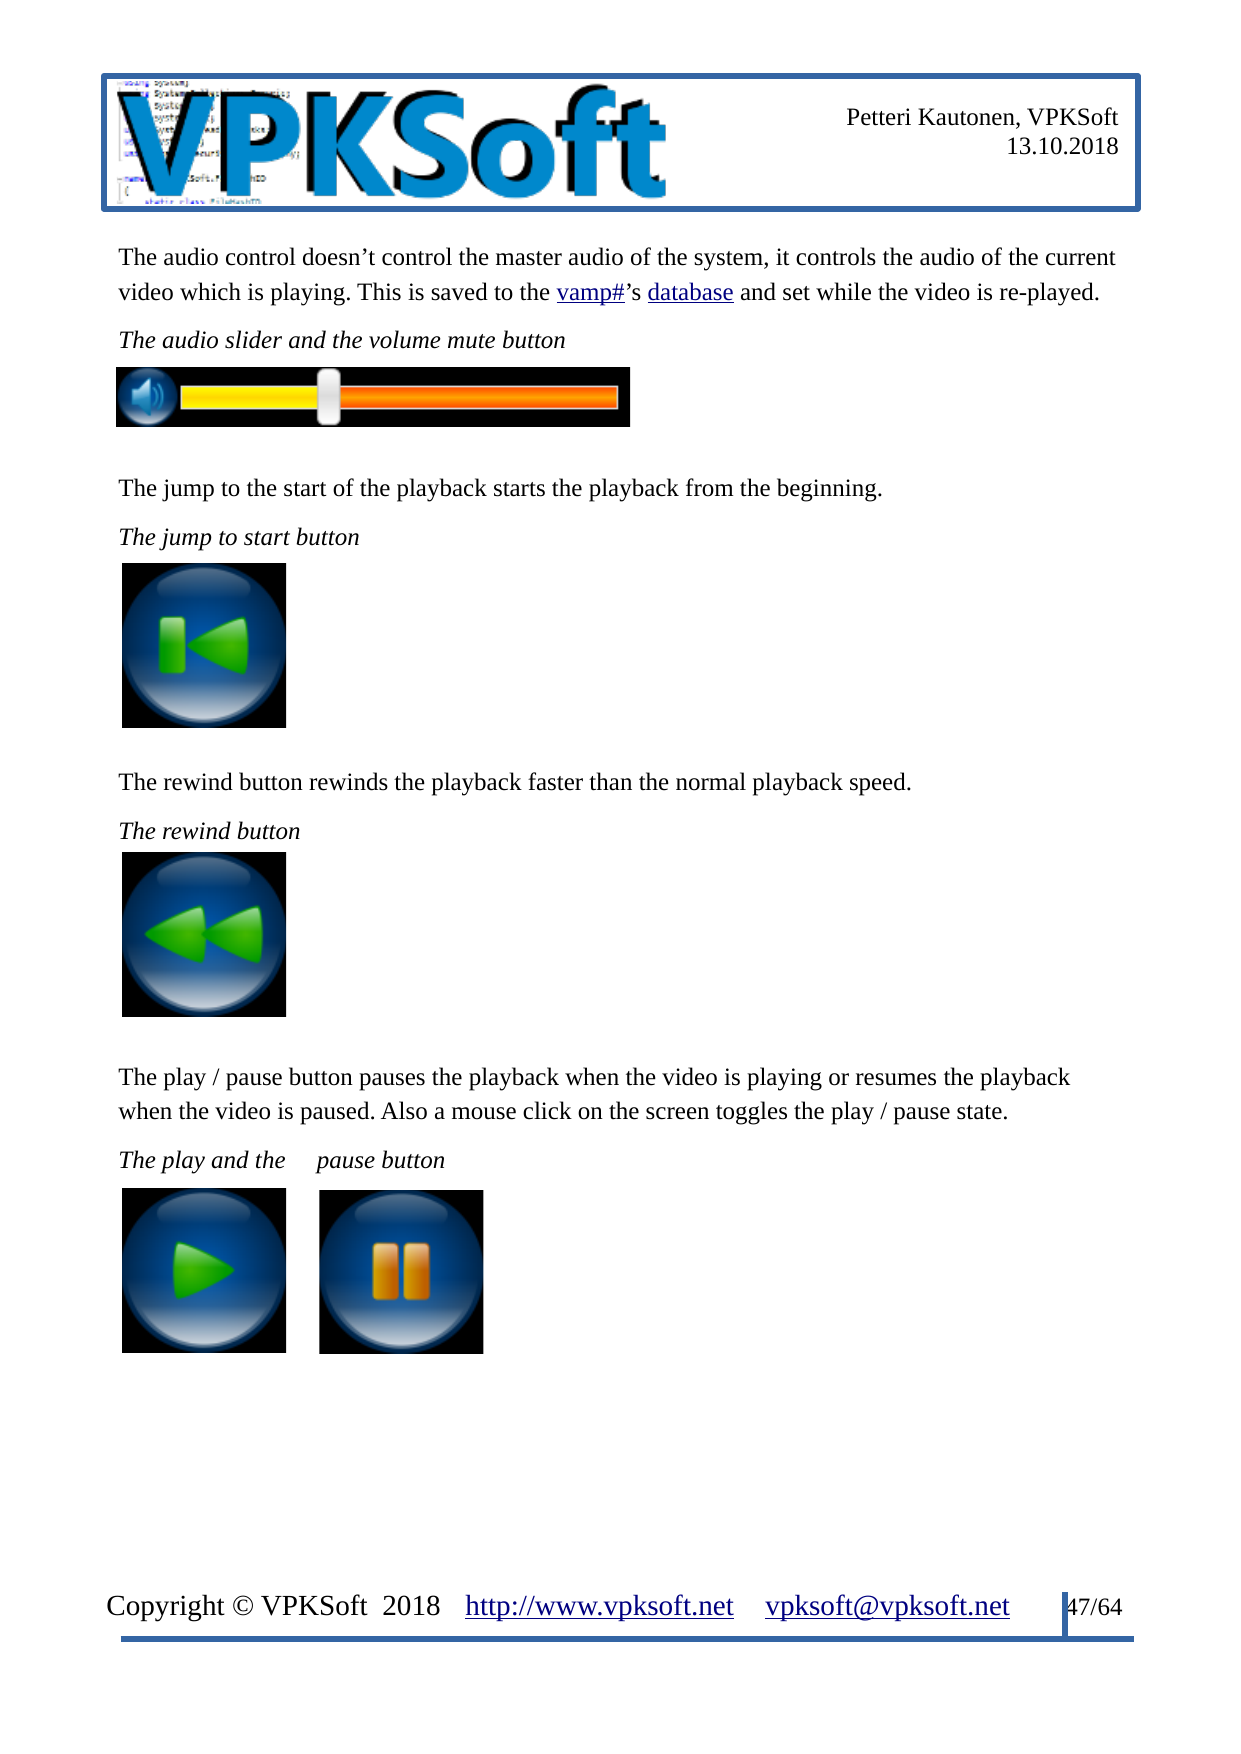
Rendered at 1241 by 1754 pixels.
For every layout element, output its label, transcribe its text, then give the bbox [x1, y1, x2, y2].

text The rewind button rewinds the playback faster than the normal playback speed. [118, 767, 1122, 796]
text The audio control doesn’t control the master audio of the system, it controls the audio of the current video which is playing. This is saved to the vamp#’s database and set while the video is re-played. [118, 242, 1122, 305]
text The jump to start button [118, 522, 1122, 551]
picture [116, 81, 672, 204]
text The audio slider and the volume mute button [118, 326, 1122, 354]
text The play / pause button pauses the playback when the video is playing or resumes the playback when the video is paused. Also a mouse click on the screen toggles the play / pause state. [118, 1062, 1122, 1125]
picture [116, 367, 630, 427]
picture [122, 852, 287, 1017]
text The jump to the start of the playback starts the playback from the beginning. [118, 473, 1122, 502]
picture [122, 563, 287, 728]
picture [122, 1188, 287, 1353]
text The play and the pause button [118, 1145, 1122, 1174]
picture [319, 1190, 484, 1354]
text The rewind button [118, 816, 1122, 845]
